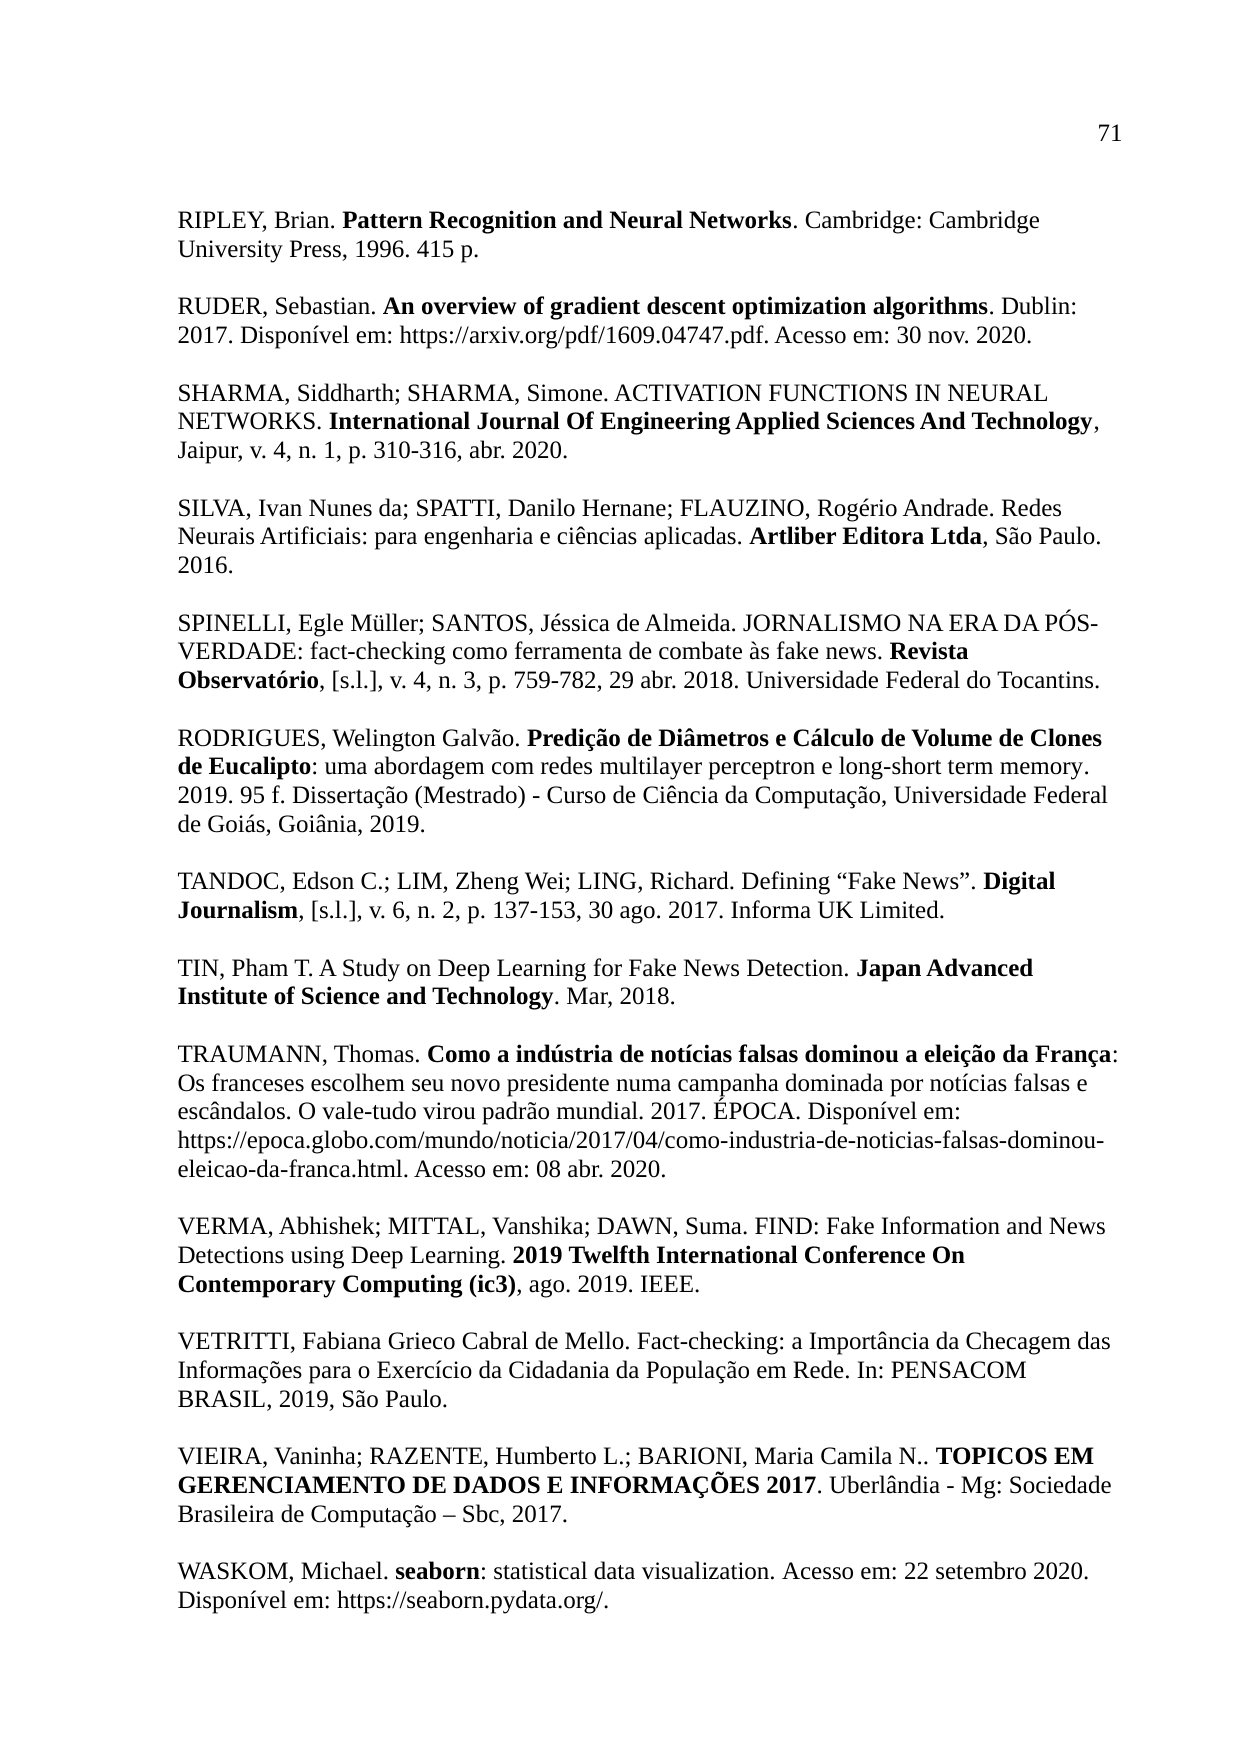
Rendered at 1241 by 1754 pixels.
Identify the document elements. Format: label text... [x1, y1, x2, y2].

text TRAUMANN, Thomas. Como a indústria de notícias falsas dominou a eleição da França: Os franceses escolhem seu novo presidente numa campanha dominada por notícias falsas e escândalos. O vale-tudo virou padrão mundial. 2017. ÉPOCA. Disponível em: https://epoca.globo.com/mundo/noticia/2017/04/como-industria-de-noticias-falsas-dominou-eleicao-da-franca.html. Acesso em: 08 abr. 2020. [177, 1039, 1122, 1183]
text SHARMA, Siddharth; SHARMA, Simone. ACTIVATION FUNCTIONS IN NEURAL NETWORKS. International Journal Of Engineering Applied Sciences And Technology, Jaipur, v. 4, n. 1, p. 310-316, abr. 2020. [177, 378, 1122, 464]
text SILVA, Ivan Nunes da; SPATTI, Danilo Hernane; FLAUZINO, Rogério Andrade. Redes Neurais Artificiais: para engenharia e ciências aplicadas. Artliber Editora Ltda, São Paulo. 2016. [177, 493, 1122, 579]
text VERMA, Abhishek; MITTAL, Vanshika; DAWN, Suma. FIND: Fake Information and News Detections using Deep Learning. 2019 Twelfth International Conference On Contemporary Computing (ic3), ago. 2019. IEEE. [177, 1211, 1122, 1298]
text RUDER, Sebastian. An overview of gradient descent optimization algorithms. Dublin: 2017. Disponível em: https://arxiv.org/pdf/1609.04747.pdf. Acesso em: 30 nov. 2020. [177, 291, 1122, 349]
text RODRIGUES, Welington Galvão. Predição de Diâmetros e Cálculo de Volume de Clones de Eucalipto: uma abordagem com redes multilayer perceptron e long-short term memory. 2019. 95 f. Dissertação (Mestrado) - Curso de Ciência da Computação, Universidade Federal de Goiás, Goiânia, 2019. [177, 723, 1122, 838]
text TIN, Pham T. A Study on Deep Learning for Fake News Detection. Japan Advanced Institute of Science and Technology. Mar, 2018. [177, 953, 1122, 1010]
text VIEIRA, Vaninha; RAZENTE, Humberto L.; BARIONI, Maria Camila N.. TOPICOS EM GERENCIAMENTO DE DADOS E INFORMAÇÕES 2017. Uberlândia - Mg: Sociedade Brasileira de Computação – Sbc, 2017. [177, 1441, 1122, 1528]
text SPINELLI, Egle Müller; SANTOS, Jéssica de Almeida. JORNALISMO NA ERA DA PÓS-VERDADE: fact-checking como ferramenta de combate às fake news. Revista Observatório, [s.l.], v. 4, n. 3, p. 759-782, 29 abr. 2018. Universidade Federal do Tocantins. [177, 608, 1122, 694]
text VETRITTI, Fabiana Grieco Cabral de Mello. Fact-checking: a Importância da Checagem das Informações para o Exercício da Cidadania da População em Rede. In: PENSACOM BRASIL, 2019, São Paulo. [177, 1326, 1122, 1413]
text TANDOC, Edson C.; LIM, Zheng Wei; LING, Richard. Defining “Fake News”. Digital Journalism, [s.l.], v. 6, n. 2, p. 137-153, 30 ago. 2017. Informa UK Limited. [177, 866, 1122, 924]
text RIPLEY, Brian. Pattern Recognition and Neural Networks. Cambridge: Cambridge University Press, 1996. 415 p. [177, 205, 1122, 263]
text WASKOM, Michael. seaborn: statistical data visualization. Acesso em: 22 setembro 2020. Disponível em: https://seaborn.pydata.org/. [177, 1556, 1122, 1614]
